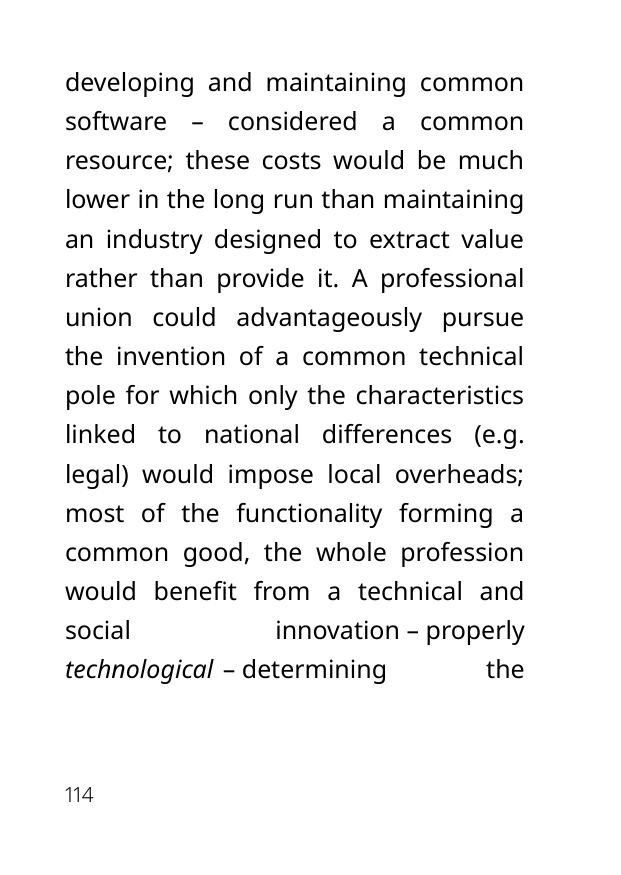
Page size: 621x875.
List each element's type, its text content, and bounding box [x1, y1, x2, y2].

text developing and maintaining common software – considered a common resource; these costs would be much lower in the long run than maintaining an industry designed to extract value rather than provide it. A professional union could advantageously pursue the invention of a common technical pole for which only the characteristics linked to national differences (e.g. legal) would impose local overheads; most of the functionality forming a common good, the whole profession would benefit from a technical and social innovation – properly technological – determining the [65, 65, 524, 686]
